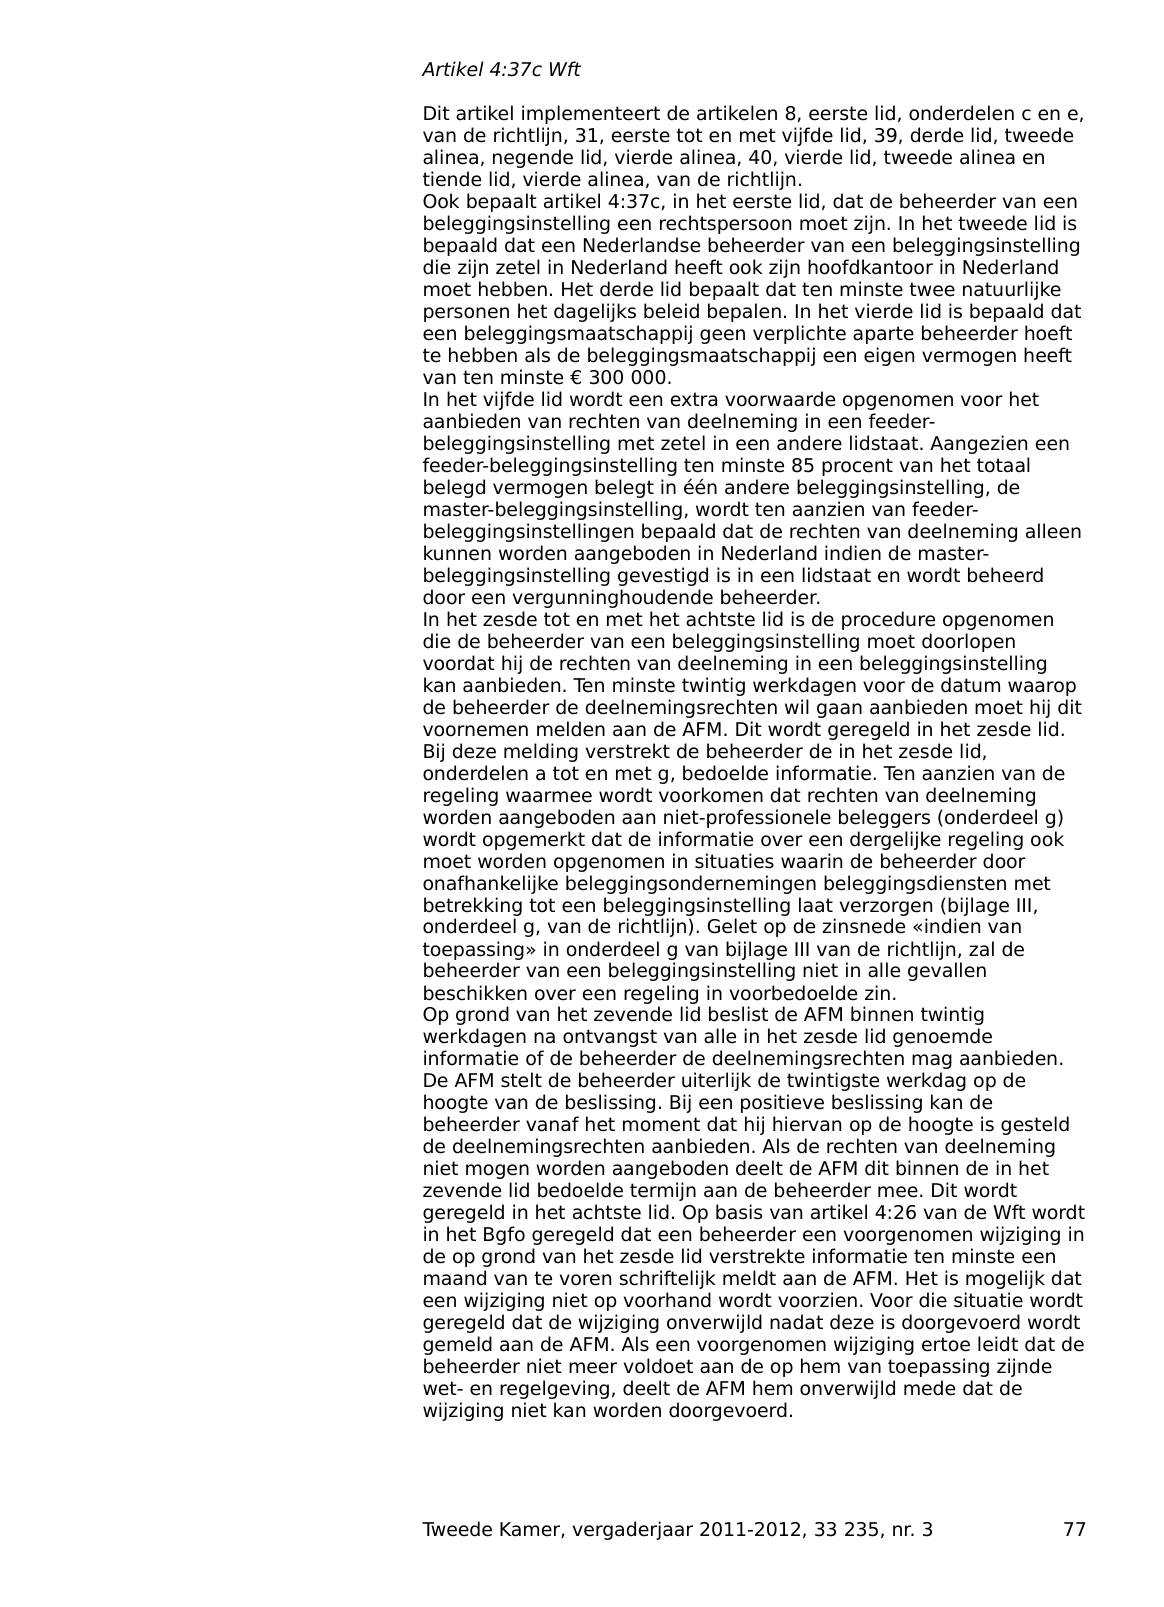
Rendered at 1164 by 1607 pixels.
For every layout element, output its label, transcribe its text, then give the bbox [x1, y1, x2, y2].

text In het zesde tot en met het achtste lid is de procedure opgenomen die de beheerder van een beleggingsinstelling moet doorlopen voordat hij de rechten van deelneming in een beleggingsinstelling kan aanbieden. Ten minste twintig werkdagen voor de datum waarop de beheerder de deelnemingsrechten wil gaan aanbieden moet hij dit voornemen melden aan de AFM. Dit wordt geregeld in het zesde lid. Bij deze melding verstrekt de beheerder de in het zesde lid, onderdelen a tot en met g, bedoelde informatie. Ten aanzien van de regeling waarmee wordt voorkomen dat rechten van deelneming worden aangeboden aan niet-professionele beleggers (onderdeel g) wordt opgemerkt dat de informatie over een dergelijke regeling ook moet worden opgenomen in situaties waarin de beheerder door onafhankelijke beleggingsondernemingen beleggingsdiensten met betrekking tot een beleggingsinstelling laat verzorgen (bijlage III, onderdeel g, van de richtlijn). Gelet op de zinsnede «indien van toepassing» in onderdeel g van bijlage III van de richtlijn, zal de beheerder van een beleggingsinstelling niet in alle gevallen beschikken over een regeling in voorbedoelde zin. [422, 609, 1087, 1004]
text Ook bepaalt artikel 4:37c, in het eerste lid, dat de beheerder van een beleggingsinstelling een rechtspersoon moet zijn. In het tweede lid is bepaald dat een Nederlandse beheerder van een beleggingsinstelling die zijn zetel in Nederland heeft ook zijn hoofdkantoor in Nederland moet hebben. Het derde lid bepaalt dat ten minste twee natuurlijke personen het dagelijks beleid bepalen. In het vierde lid is bepaald dat een beleggingsmaatschappij geen verplichte aparte beheerder hoeft te hebben als de beleggingsmaatschappij een eigen vermogen heeft van ten minste € 300 000. [422, 191, 1087, 389]
text Op grond van het zevende lid beslist de AFM binnen twintig werkdagen na ontvangst van alle in het zesde lid genoemde informatie of de beheerder de deelnemingsrechten mag aanbieden. De AFM stelt de beheerder uiterlijk de twintigste werkdag op de hoogte van de beslissing. Bij een positieve beslissing kan de beheerder vanaf het moment dat hij hiervan op de hoogte is gesteld de deelnemingsrechten aanbieden. Als de rechten van deelneming niet mogen worden aangeboden deelt de AFM dit binnen de in het zevende lid bedoelde termijn aan de beheerder mee. Dit wordt geregeld in het achtste lid. Op basis van artikel 4:26 van de Wft wordt in het Bgfo geregeld dat een beheerder een voorgenomen wijziging in de op grond van het zesde lid verstrekte informatie ten minste een maand van te voren schriftelijk meldt aan de AFM. Het is mogelijk dat een wijziging niet op voorhand wordt voorzien. Voor die situatie wordt geregeld dat de wijziging onverwijld nadat deze is doorgevoerd wordt gemeld aan de AFM. Als een voorgenomen wijziging ertoe leidt dat de beheerder niet meer voldoet aan de op hem van toepassing zijnde wet- en regelgeving, deelt de AFM hem onverwijld mede dat de wijziging niet kan worden doorgevoerd. [422, 1004, 1087, 1422]
subtitle Artikel 4:37c Wft [422, 59, 1087, 81]
text In het vijfde lid wordt een extra voorwaarde opgenomen voor het aanbieden van rechten van deelneming in een feeder-beleggingsinstelling met zetel in een andere lidstaat. Aangezien een feeder-beleggingsinstelling ten minste 85 procent van het totaal belegd vermogen belegt in één andere beleggingsinstelling, de master-beleggingsinstelling, wordt ten aanzien van feeder-beleggingsinstellingen bepaald dat de rechten van deelneming alleen kunnen worden aangeboden in Nederland indien de master-beleggingsinstelling gevestigd is in een lidstaat en wordt beheerd door een vergunninghoudende beheerder. [422, 389, 1087, 609]
text Dit artikel implementeert de artikelen 8, eerste lid, onderdelen c en e, van de richtlijn, 31, eerste tot en met vijfde lid, 39, derde lid, tweede alinea, negende lid, vierde alinea, 40, vierde lid, tweede alinea en tiende lid, vierde alinea, van de richtlijn. [422, 103, 1087, 191]
